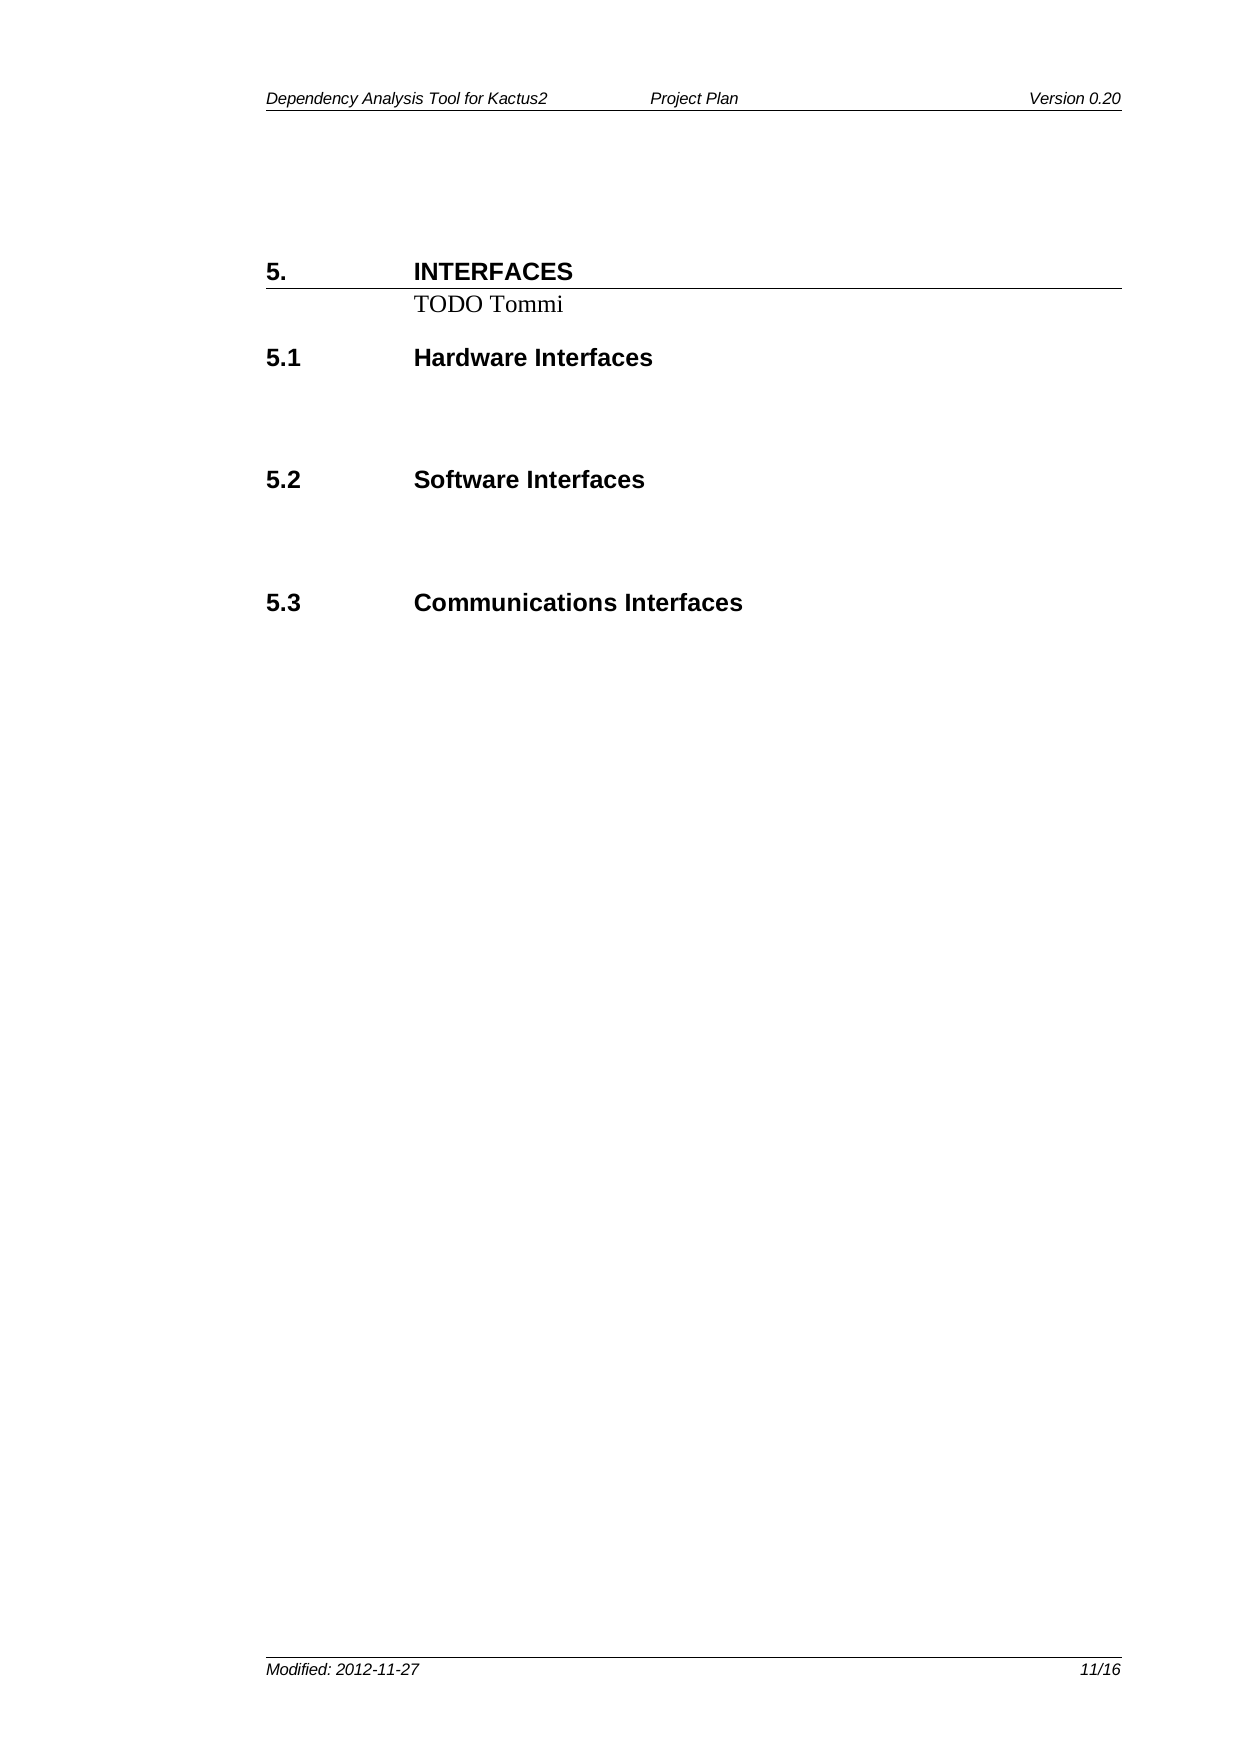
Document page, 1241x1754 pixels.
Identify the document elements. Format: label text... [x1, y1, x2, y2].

subtitle Software Interfaces [266, 465, 1122, 494]
subtitle Hardware Interfaces [266, 343, 1122, 372]
text TODO Tommi [369, 289, 1122, 318]
subtitle Interfaces [266, 257, 1122, 288]
subtitle Communications Interfaces [266, 588, 1122, 617]
